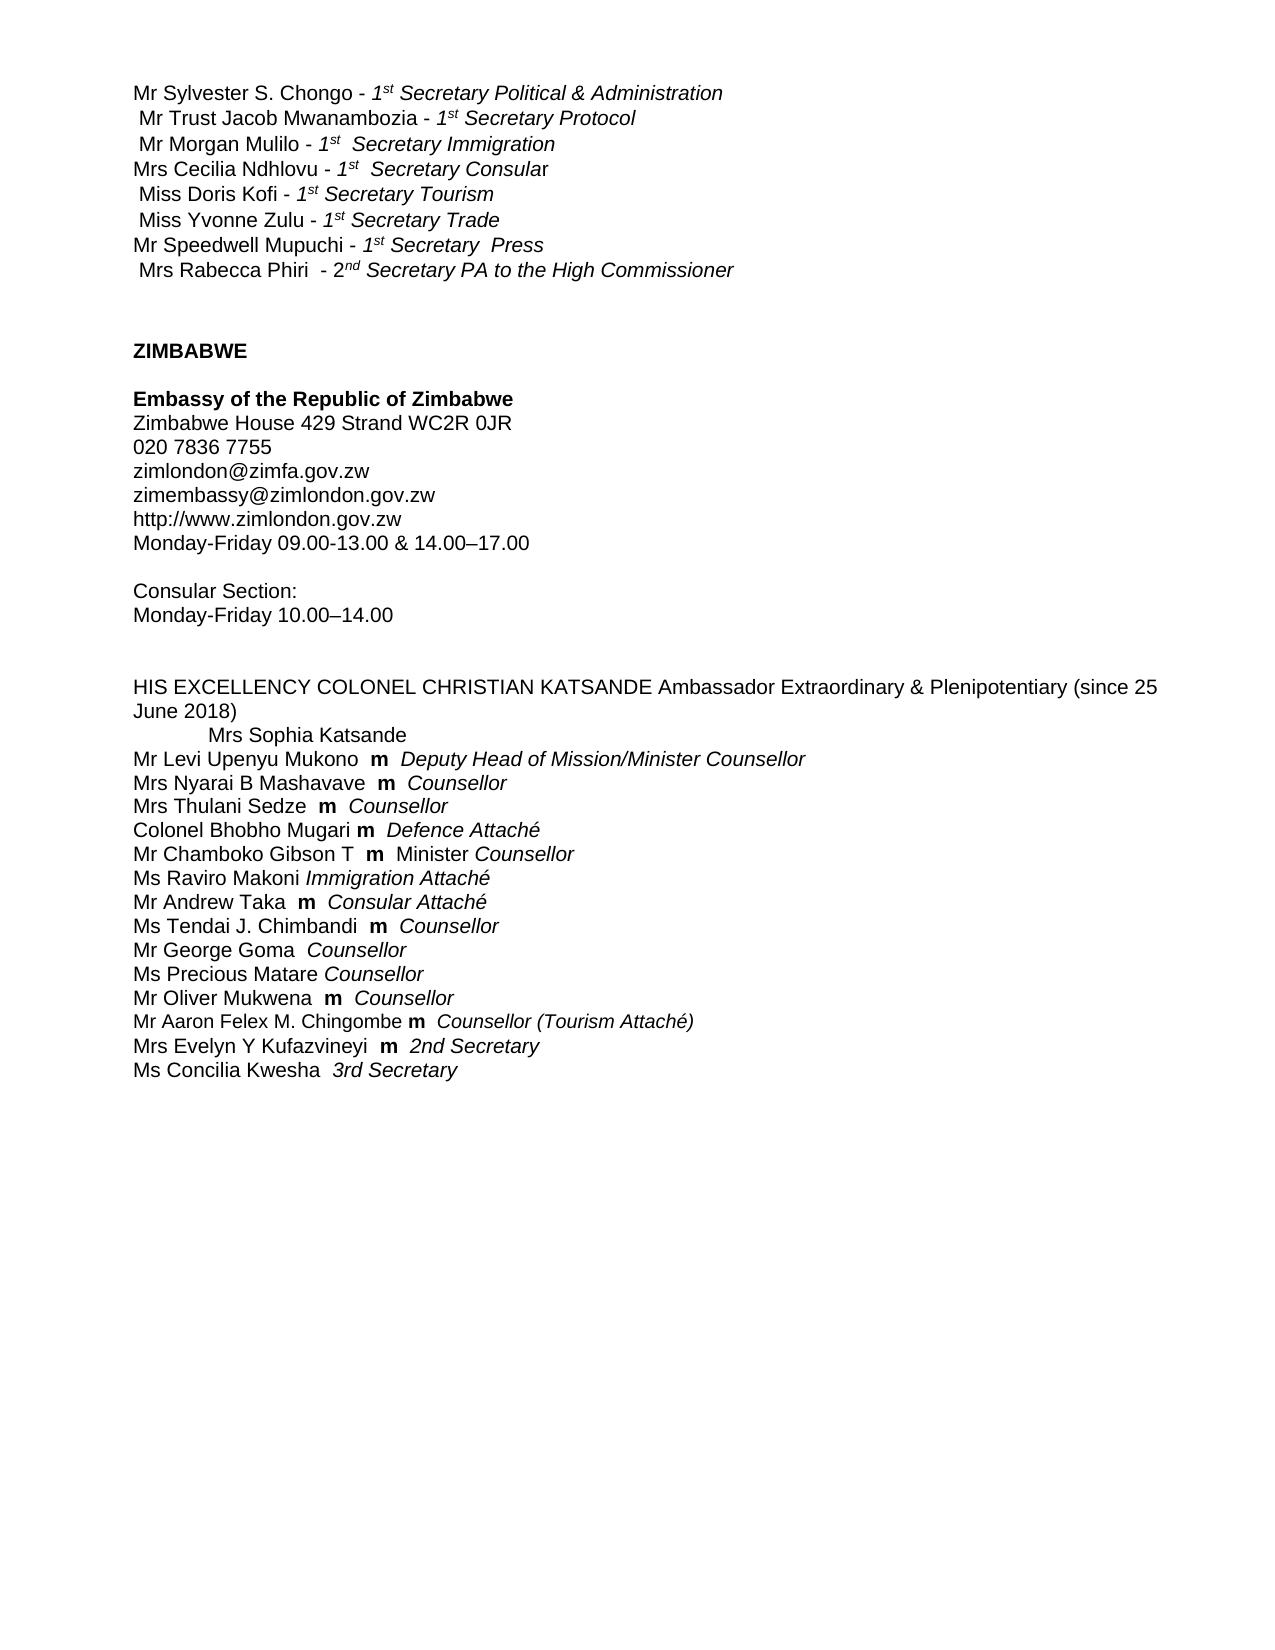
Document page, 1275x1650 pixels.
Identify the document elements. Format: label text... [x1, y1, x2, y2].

text Mrs Thulani Sedze m Counsellor [133, 794, 1181, 818]
text http://www.zimlondon.gov.zw [133, 507, 1181, 531]
text zimlondon@zimfa.gov.zw [133, 459, 1181, 483]
text Monday-Friday 09.00-13.00 & 14.00–17.00 [133, 531, 1181, 555]
text Mr Andrew Taka m Consular Attaché [133, 890, 1181, 914]
text Mr Levi Upenyu Mukono m Deputy Head of Mission/Minister Counsellor [133, 746, 1181, 770]
text Zimbabwe House 429 Strand WC2R 0JR [133, 411, 1181, 435]
text Ms Precious Matare Counsellor [133, 962, 1181, 986]
text Consular Section: [133, 579, 1181, 603]
text Mrs Sophia Katsande [133, 722, 1181, 746]
text Mr Aaron Felex M. Chingombe m Counsellor (Tourism Attaché) [133, 1010, 1181, 1033]
text 020 7836 7755 [133, 435, 1181, 459]
text zimembassy@zimlondon.gov.zw [133, 483, 1181, 507]
text ZIMBABWE [133, 339, 1181, 363]
text Mrs Evelyn Y Kufazvineyi m 2nd Secretary [133, 1034, 1181, 1058]
text Mr Chamboko Gibson T m Minister Counsellor [133, 842, 1181, 866]
text Ms Concilia Kwesha 3rd Secretary [133, 1058, 1181, 1082]
text Ms Raviro Makoni Immigration Attaché [133, 866, 1181, 890]
text Mr Speedwell Mupuchi - 1st Secretary Press Mrs Rabecca Phiri - 2nd Secretary PA to the High Commissioner [133, 233, 1181, 282]
text Mr Sylvester S. Chongo - 1st Secretary Political & Administration Mr Trust Jacob Mwanambozia - 1st Secretary Protocol Mr Morgan Mulilo - 1st Secretary Immigration Mrs Cecilia Ndhlovu - 1st Secretary Consular Miss Doris Kofi - 1st Secretary Tourism Miss Yvonne Zulu - 1st Secretary Trade [133, 81, 1181, 231]
text Embassy of the Republic of Zimbabwe [133, 387, 1181, 411]
text Mr George Goma Counsellor [133, 938, 1181, 962]
text Colonel Bhobho Mugari m Defence Attaché [133, 818, 1181, 842]
text Mr Oliver Mukwena m Counsellor [133, 986, 1181, 1010]
text HIS EXCELLENCY COLONEL CHRISTIAN KATSANDE Ambassador Extraordinary & Plenipotentiary (since 25 June 2018) [133, 674, 1181, 722]
text Mrs Nyarai B Mashavave m Counsellor [133, 770, 1181, 794]
text Monday-Friday 10.00–14.00 [133, 603, 1181, 627]
text Ms Tendai J. Chimbandi m Counsellor [133, 914, 1181, 938]
